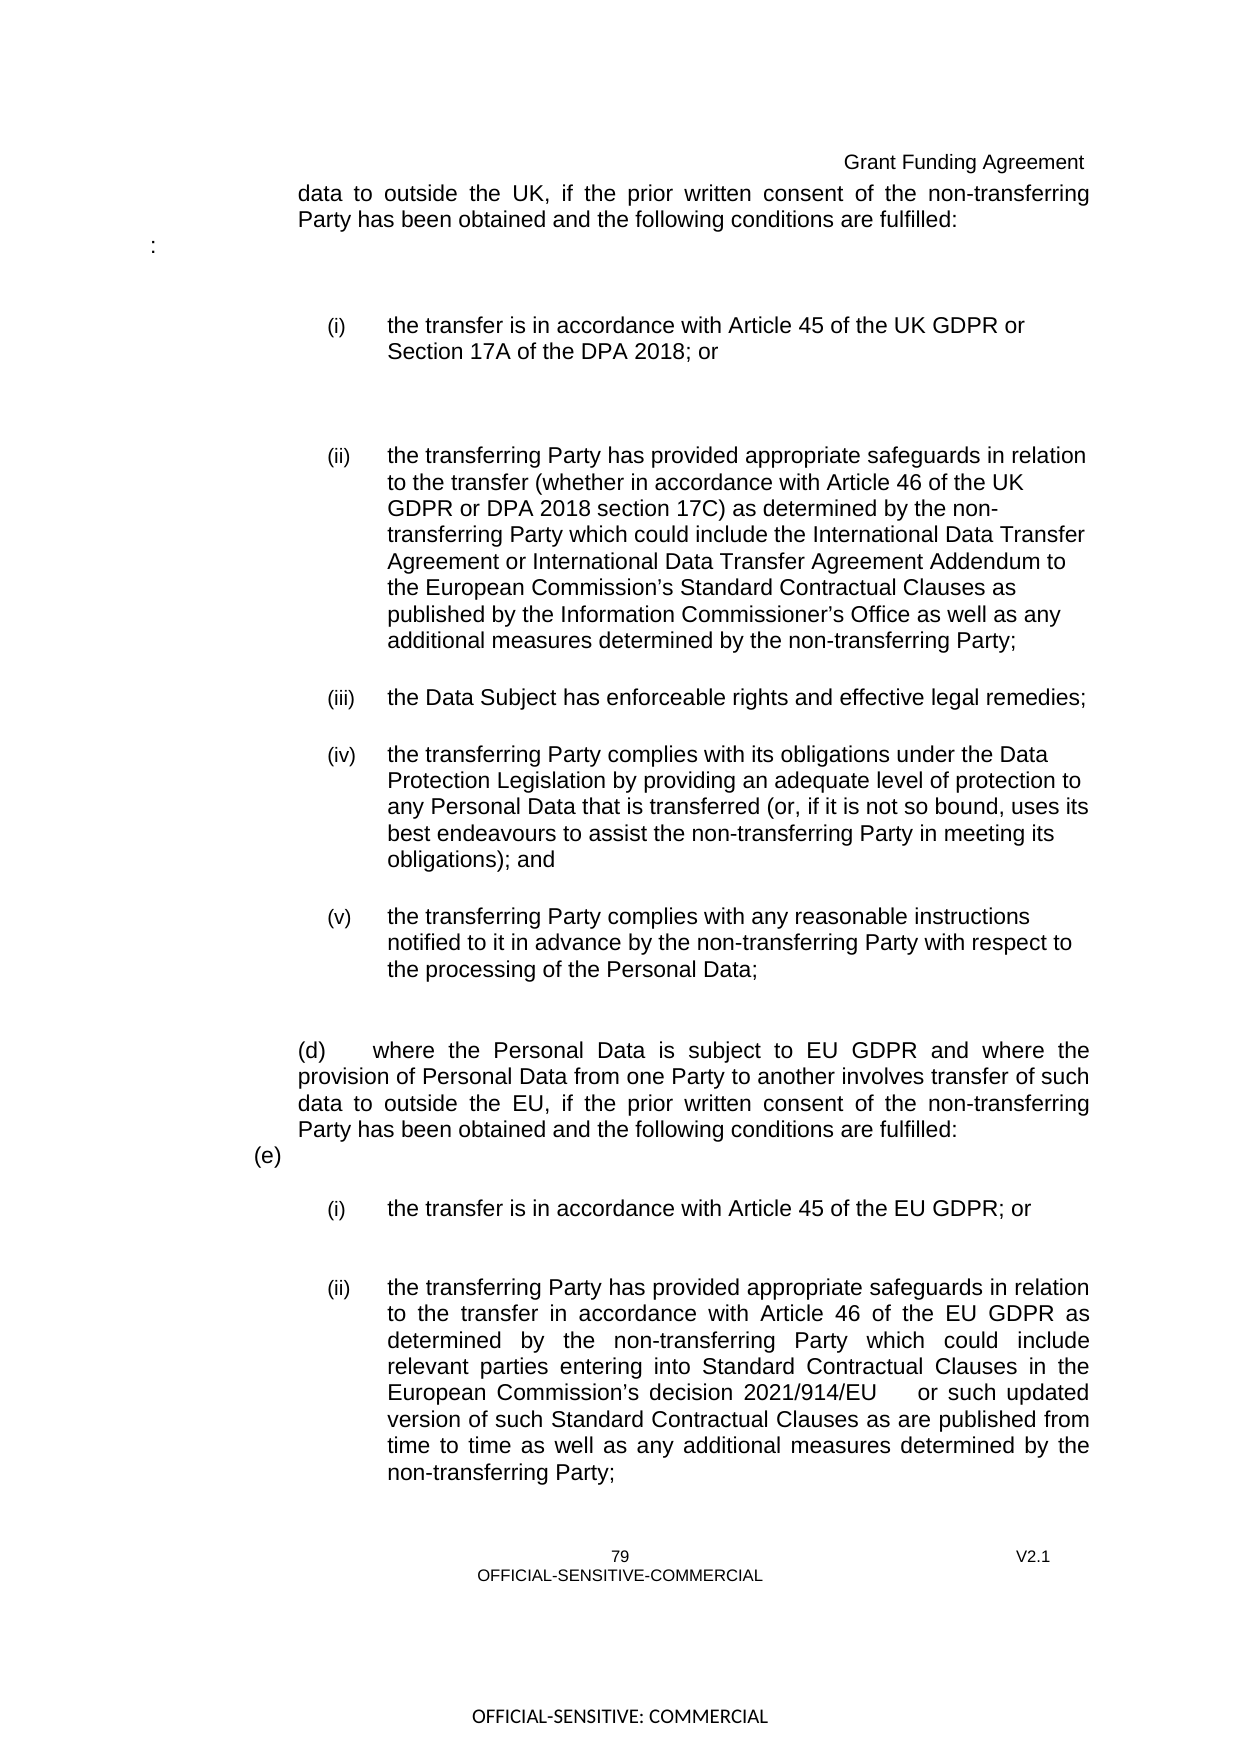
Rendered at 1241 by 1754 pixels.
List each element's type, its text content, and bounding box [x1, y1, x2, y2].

list data to outside the UK, if the prior written consent of the non-transferring Party has been obtained and the following conditions are fulfilled: [298, 179, 1090, 232]
list the transfer is in accordance with Article 45 of the EU GDPR; or [327, 1195, 1090, 1221]
list the transferring Party complies with any reasonable instructions notified to it in advance by the non-transferring Party with respect to the processing of the Personal Data; [327, 903, 1090, 982]
list the transferring Party has provided appropriate safeguards in relation to the transfer in accordance with Article 46 of the EU GDPR as determined by the non-transferring Party which could include relevant parties entering into Standard Contractual Clauses in the European Commission’s decision 2021/914/EU or such updated version of such Standard Contractual Clauses as are published from time to time as well as any additional measures determined by the non-transferring Party; [327, 1274, 1090, 1485]
list the transfer is in accordance with Article 45 of the UK GDPR or Section 17A of the DPA 2018; or [327, 312, 1090, 365]
text : [150, 232, 1090, 258]
list the Data Subject has enforceable rights and effective legal remedies; [327, 684, 1090, 710]
list where the Personal Data is subject to EU GDPR and where the provision of Personal Data from one Party to another involves transfer of such data to outside the EU, if the prior written consent of the non-transferring Party has been obtained and the following conditions are fulfilled: [298, 1037, 1090, 1142]
list the transferring Party has provided appropriate safeguards in relation to the transfer (whether in accordance with Article 46 of the UK GDPR or DPA 2018 section 17C) as determined by the non-transferring Party which could include the International Data Transfer Agreement or International Data Transfer Agreement Addendum to the European Commission’s Standard Contractual Clauses as published by the Information Commissioner’s Office as well as any additional measures determined by the non-transferring Party; [327, 442, 1090, 653]
list the transferring Party complies with its obligations under the Data Protection Legislation by providing an adequate level of protection to any Personal Data that is transferred (or, if it is not so bound, uses its best endeavours to assist the non-transferring Party in meeting its obligations); and [327, 741, 1090, 872]
